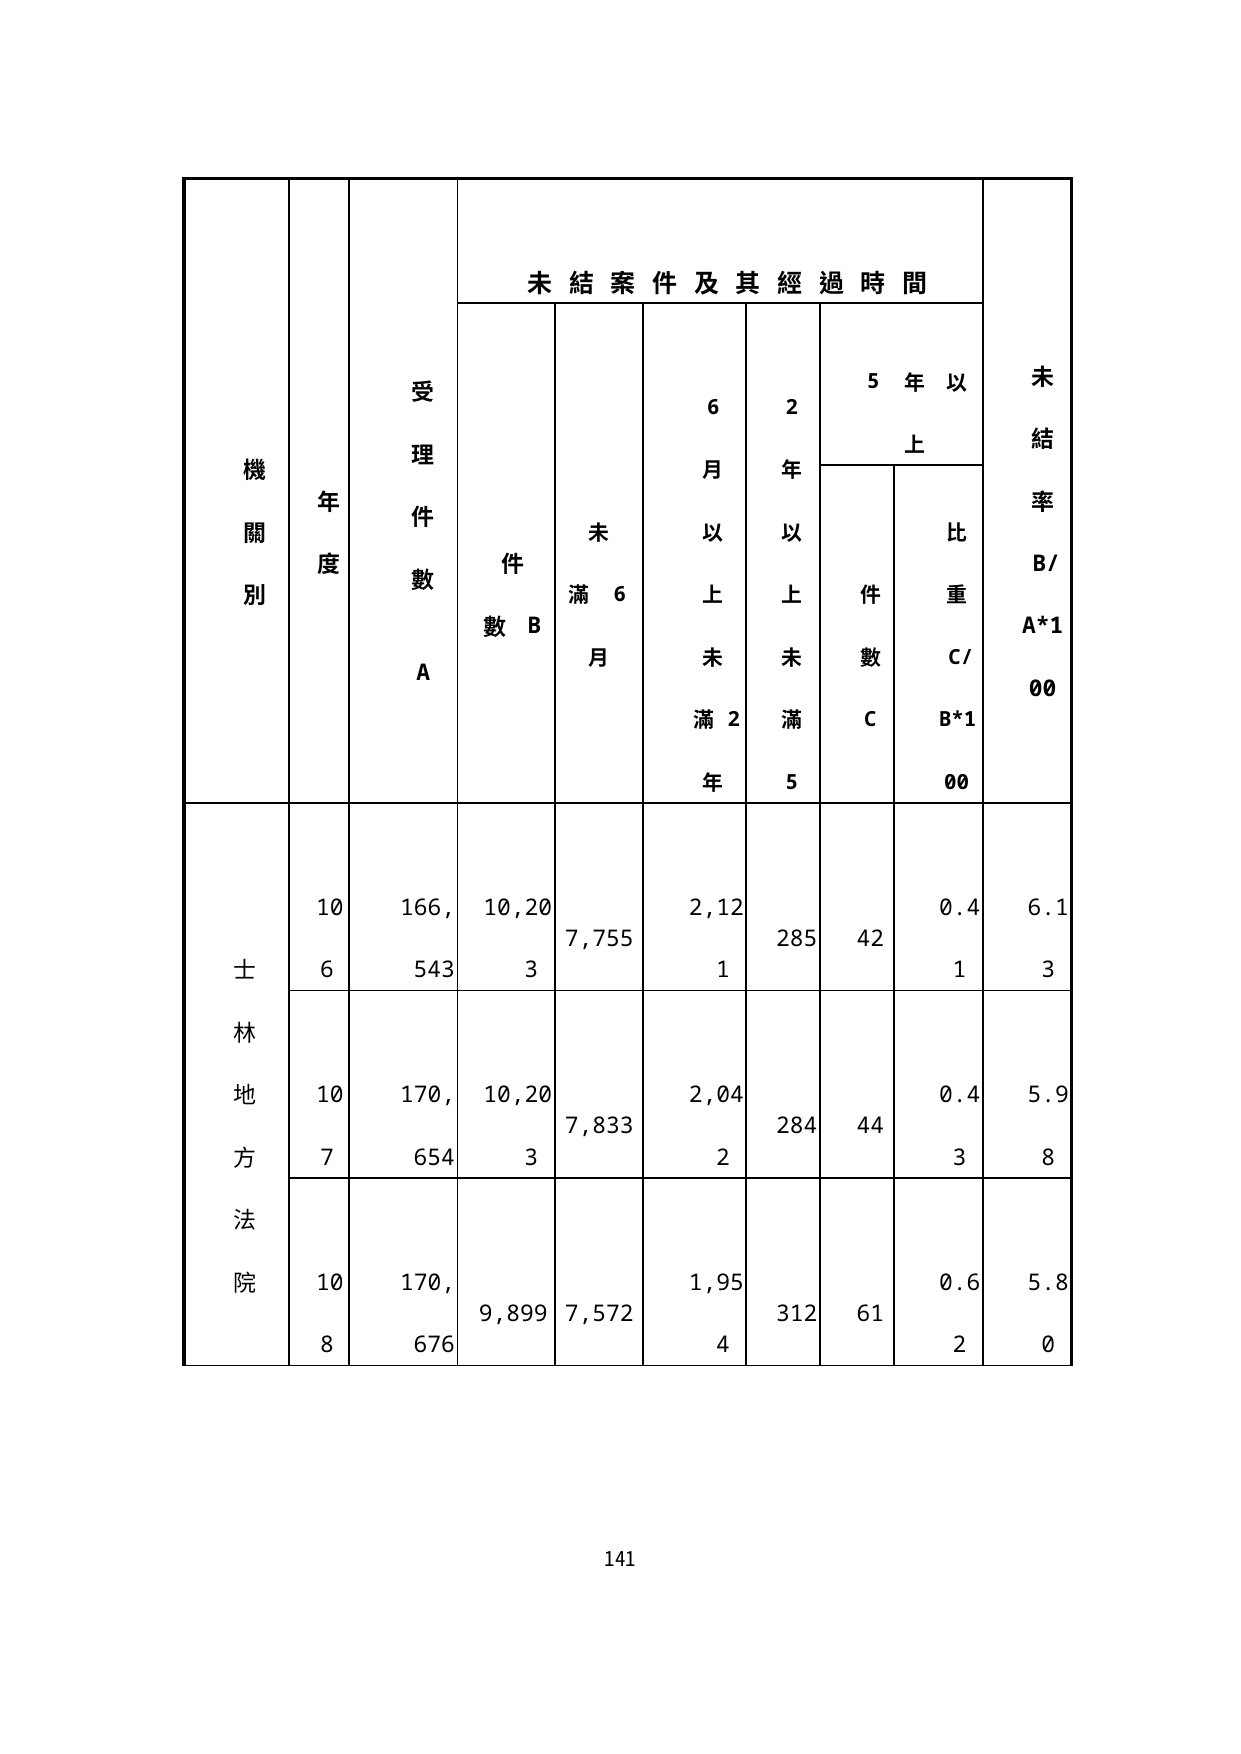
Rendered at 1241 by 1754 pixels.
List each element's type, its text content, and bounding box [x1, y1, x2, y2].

table_cell 284 [747, 991, 819, 1177]
table_cell 312 [747, 1179, 819, 1365]
table_cell 件數B [458, 304, 554, 802]
table_header 未結率B/A*100 [984, 180, 1070, 802]
table_cell 0.62 [895, 1179, 982, 1365]
table_header 受理件數 A [350, 180, 457, 802]
table_cell 170,676 [350, 1179, 457, 1365]
table_cell 5年以上 [821, 304, 982, 464]
table_cell 7,572 [556, 1179, 642, 1365]
table_cell 166,543 [350, 804, 457, 990]
table_cell 44 [821, 991, 893, 1177]
table_cell 108 [290, 1179, 348, 1365]
table_cell 7,755 [556, 804, 642, 990]
table_cell 10,203 [458, 804, 554, 990]
table_cell 2,042 [644, 991, 745, 1177]
table_cell 7,833 [556, 991, 642, 1177]
table_cell 件數C [821, 466, 893, 802]
table_cell 1,954 [644, 1179, 745, 1365]
table_header 年 度 [290, 180, 348, 802]
table_cell 5.98 [984, 991, 1070, 1177]
table_cell 6月以上未滿2年 [644, 304, 745, 802]
table_cell 0.43 [895, 991, 982, 1177]
table_cell 6.13 [984, 804, 1070, 990]
table_cell 5.80 [984, 1179, 1070, 1365]
table_cell 107 [290, 991, 348, 1177]
table_header 機關別 [186, 180, 288, 802]
table_header 未結案件及其經過時間 [458, 180, 982, 302]
table_cell 比重C/B*100 [895, 466, 982, 802]
table_cell 未滿6月 [556, 304, 642, 802]
table_cell 9,899 [458, 1179, 554, 1365]
table_cell 2年以上未滿5年 [747, 304, 819, 802]
table_cell 0.41 [895, 804, 982, 990]
table_cell 2,121 [644, 804, 745, 990]
table_cell 61 [821, 1179, 893, 1365]
table_cell 42 [821, 804, 893, 990]
table_cell 106 [290, 804, 348, 990]
table_cell 10,203 [458, 991, 554, 1177]
table_cell 士林地方法院 [186, 804, 288, 1365]
table_cell 170,654 [350, 991, 457, 1177]
table_cell 285 [747, 804, 819, 990]
